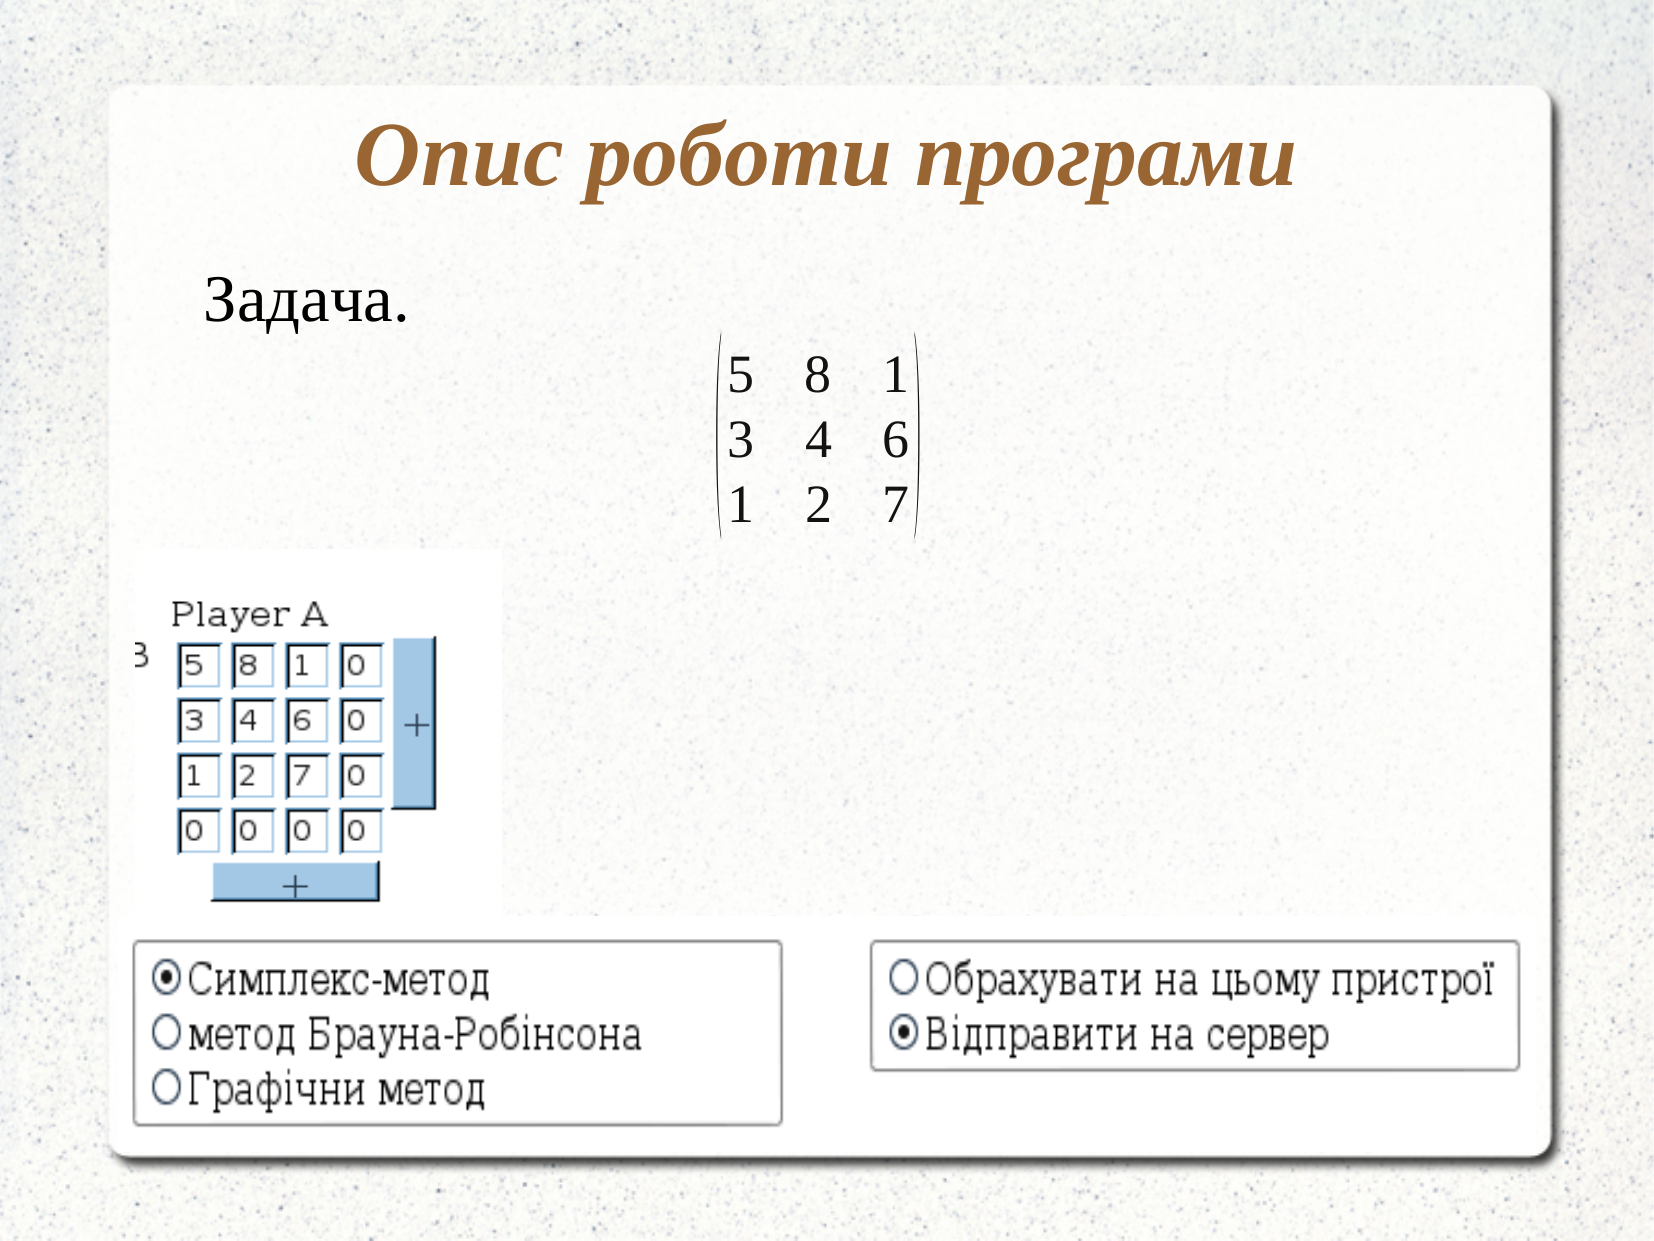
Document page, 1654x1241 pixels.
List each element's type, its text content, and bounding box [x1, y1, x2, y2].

picture [0, 0, 1654, 1241]
title Опис роботи програми [118, 96, 1536, 213]
chart [708, 329, 929, 544]
list Задача. [129, 224, 1524, 916]
